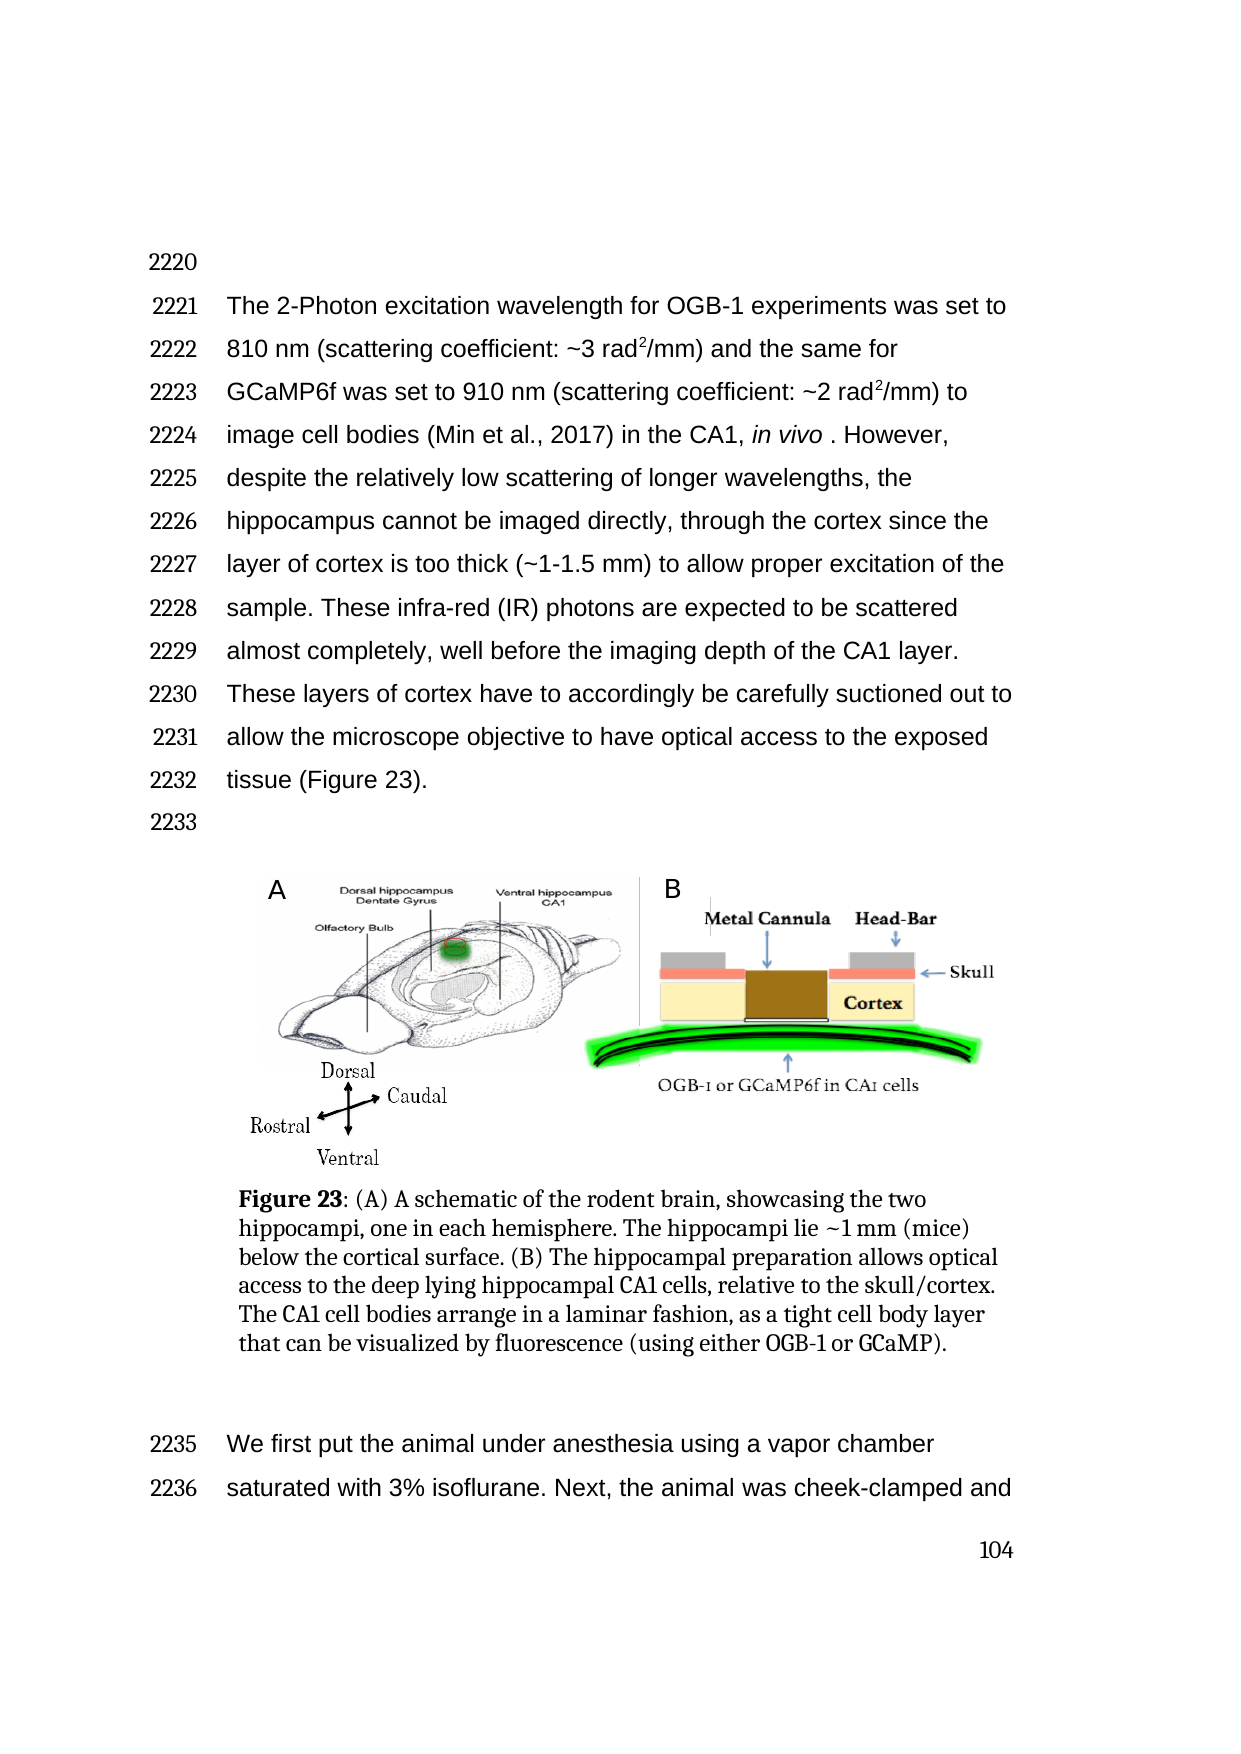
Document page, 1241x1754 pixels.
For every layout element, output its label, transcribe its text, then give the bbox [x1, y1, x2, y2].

text We first put the animal under anesthesia using a vapor chamber saturated with 3% isoflurane. Next, the animal was cheek-clamped and [226, 1429, 1014, 1501]
text Figure 23: (A) A schematic of the rodent brain, showcasing the two hippocampi, one in each hemisphere. The hippocampi lie ~1 mm (mice) below the cortical surface. (B) The hippocampal preparation allows optical access to the deep lying hippocampal CA1 cells, relative to the skull/cortex. The CA1 cell bodies arrange in a laminar fashion, as a tight cell body layer that can be visualized by fluorescence (using either OGB-1 or GCaMP). [238, 876, 1002, 1358]
text The 2-Photon excitation wavelength for OGB-1 experiments was set to 810 nm (scattering coefficient: ~3 rad2/mm) and the same for GCaMP6f was set to 910 nm (scattering coefficient: ~2 rad2/mm) to image cell bodies (Min et al., 2017)⁠ in the CA1, in vivo . However, despite the relatively low scattering of longer wavelengths, the hippocampus cannot be imaged directly, through the cortex since the layer of cortex is too thick (~1-1.5 mm) to allow proper excitation of the sample. These infra-red (IR) photons are expected to be scattered almost completely, well before the imaging depth of the CA1 layer. These layers of cortex have to accordingly be carefully suctioned out to allow the microscope objective to have optical access to the exposed tissue (Figure 23). [226, 291, 1014, 794]
